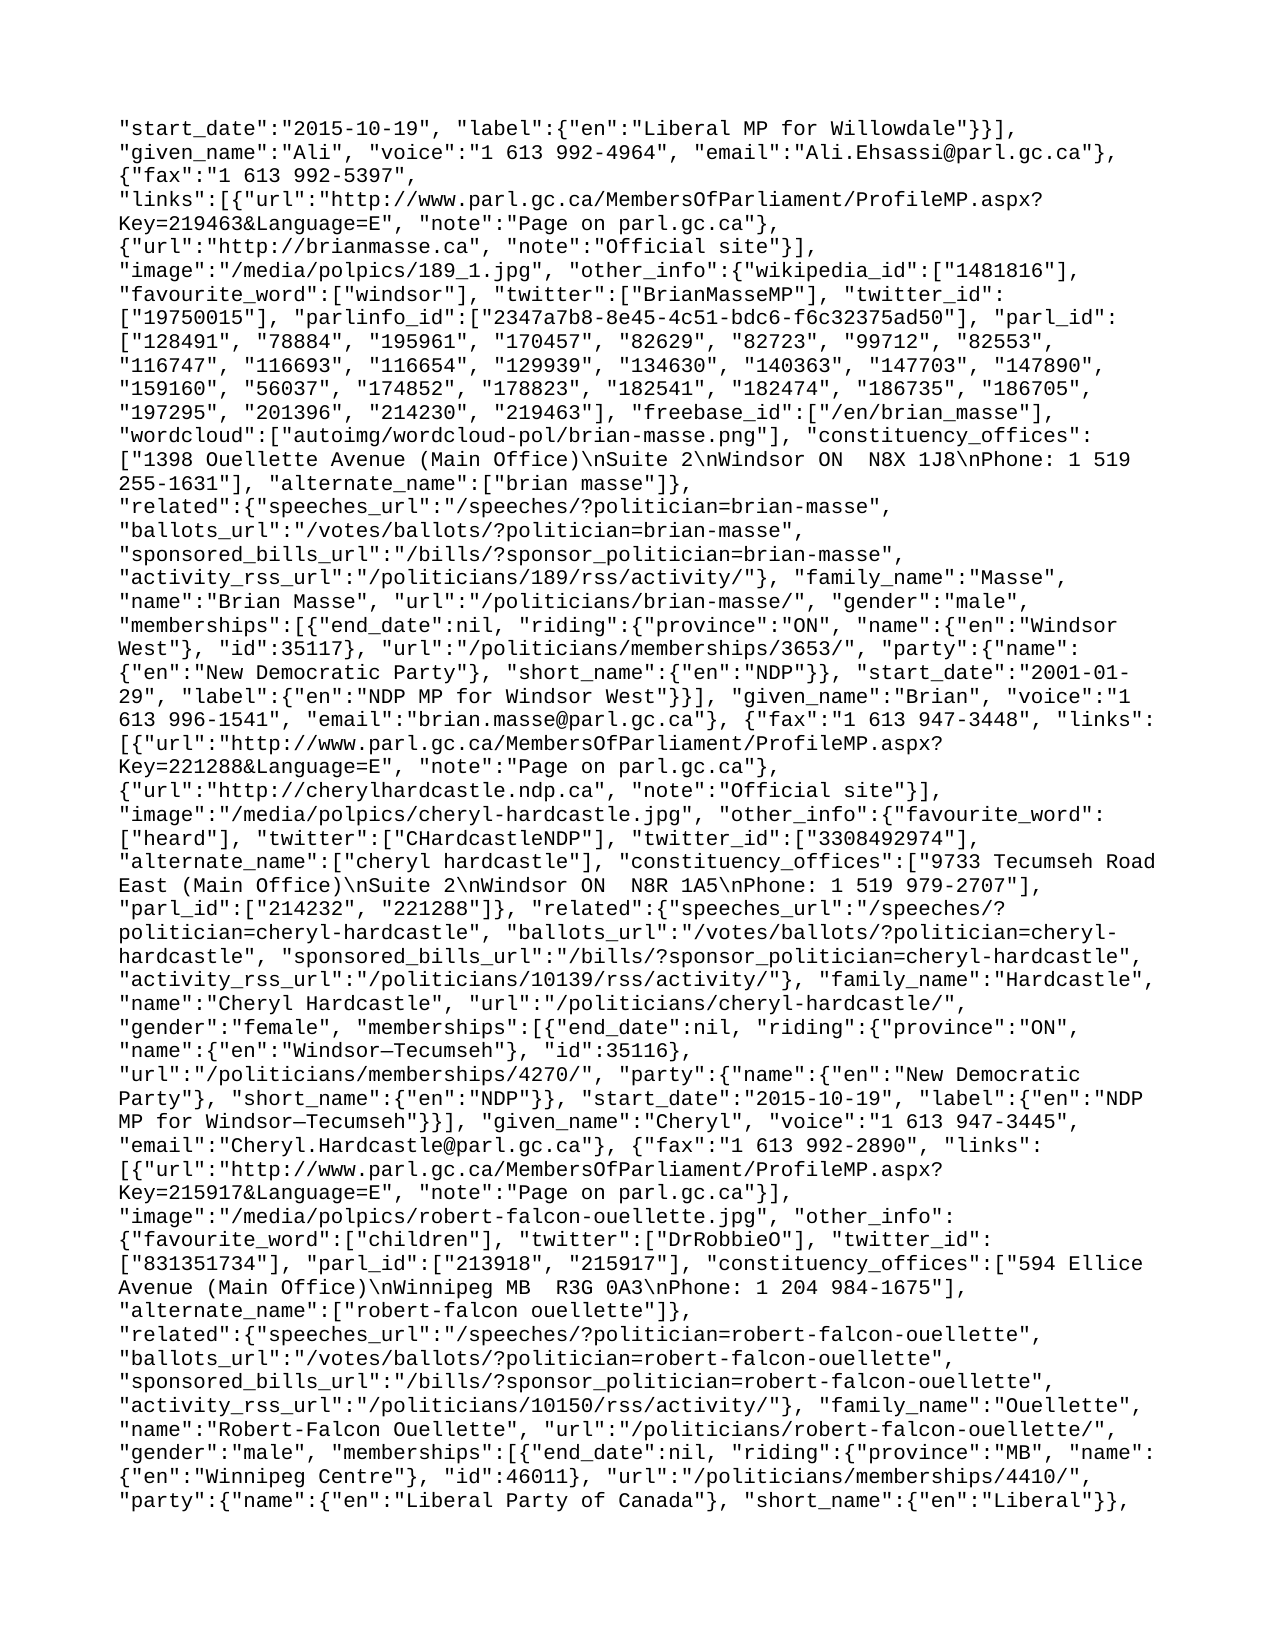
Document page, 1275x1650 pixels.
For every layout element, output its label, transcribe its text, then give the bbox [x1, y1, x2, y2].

text "start_date":"2015-10-19", "label":{"en":"Liberal MP for Willowdale"}}], "given_name":"Ali", "voice":"1 613 992-4964", "email":"Ali.Ehsassi@parl.gc.ca"}, {"fax":"1 613 992-5397", "links":[{"url":"http://www.parl.gc.ca/MembersOfParliament/ProfileMP.aspx?Key=219463&Language=E", "note":"Page on parl.gc.ca"}, {"url":"http://brianmasse.ca", "note":"Official site"}], "image":"/media/polpics/189_1.jpg", "other_info":{"wikipedia_id":["1481816"], "favourite_word":["windsor"], "twitter":["BrianMasseMP"], "twitter_id":["19750015"], "parlinfo_id":["2347a7b8-8e45-4c51-bdc6-f6c32375ad50"], "parl_id":["128491", "78884", "195961", "170457", "82629", "82723", "99712", "82553", "116747", "116693", "116654", "129939", "134630", "140363", "147703", "147890", "159160", "56037", "174852", "178823", "182541", "182474", "186735", "186705", "197295", "201396", "214230", "219463"], "freebase_id":["/en/brian_masse"], "wordcloud":["autoimg/wordcloud-pol/brian-masse.png"], "constituency_offices":["1398 Ouellette Avenue (Main Office)\nSuite 2\nWindsor ON N8X 1J8\nPhone: 1 519 255-1631"], "alternate_name":["brian masse"]}, "related":{"speeches_url":"/speeches/?politician=brian-masse", "ballots_url":"/votes/ballots/?politician=brian-masse", "sponsored_bills_url":"/bills/?sponsor_politician=brian-masse", "activity_rss_url":"/politicians/189/rss/activity/"}, "family_name":"Masse", "name":"Brian Masse", "url":"/politicians/brian-masse/", "gender":"male", "memberships":[{"end_date":nil, "riding":{"province":"ON", "name":{"en":"Windsor West"}, "id":35117}, "url":"/politicians/memberships/3653/", "party":{"name":{"en":"New Democratic Party"}, "short_name":{"en":"NDP"}}, "start_date":"2001-01-29", "label":{"en":"NDP MP for Windsor West"}}], "given_name":"Brian", "voice":"1 613 996-1541", "email":"brian.masse@parl.gc.ca"}, {"fax":"1 613 947-3448", "links":[{"url":"http://www.parl.gc.ca/MembersOfParliament/ProfileMP.aspx?Key=221288&Language=E", "note":"Page on parl.gc.ca"}, {"url":"http://cherylhardcastle.ndp.ca", "note":"Official site"}], "image":"/media/polpics/cheryl-hardcastle.jpg", "other_info":{"favourite_word":["heard"], "twitter":["CHardcastleNDP"], "twitter_id":["3308492974"], "alternate_name":["cheryl hardcastle"], "constituency_offices":["9733 Tecumseh Road East (Main Office)\nSuite 2\nWindsor ON N8R 1A5\nPhone: 1 519 979-2707"], "parl_id":["214232", "221288"]}, "related":{"speeches_url":"/speeches/?politician=cheryl-hardcastle", "ballots_url":"/votes/ballots/?politician=cheryl-hardcastle", "sponsored_bills_url":"/bills/?sponsor_politician=cheryl-hardcastle", "activity_rss_url":"/politicians/10139/rss/activity/"}, "family_name":"Hardcastle", "name":"Cheryl Hardcastle", "url":"/politicians/cheryl-hardcastle/", "gender":"female", "memberships":[{"end_date":nil, "riding":{"province":"ON", "name":{"en":"Windsor—Tecumseh"}, "id":35116}, "url":"/politicians/memberships/4270/", "party":{"name":{"en":"New Democratic Party"}, "short_name":{"en":"NDP"}}, "start_date":"2015-10-19", "label":{"en":"NDP MP for Windsor—Tecumseh"}}], "given_name":"Cheryl", "voice":"1 613 947-3445", "email":"Cheryl.Hardcastle@parl.gc.ca"}, {"fax":"1 613 992-2890", "links":[{"url":"http://www.parl.gc.ca/MembersOfParliament/ProfileMP.aspx?Key=215917&Language=E", "note":"Page on parl.gc.ca"}], "image":"/media/polpics/robert-falcon-ouellette.jpg", "other_info":{"favourite_word":["children"], "twitter":["DrRobbieO"], "twitter_id":["831351734"], "parl_id":["213918", "215917"], "constituency_offices":["594 Ellice Avenue (Main Office)\nWinnipeg MB R3G 0A3\nPhone: 1 204 984-1675"], "alternate_name":["robert-falcon ouellette"]}, "related":{"speeches_url":"/speeches/?politician=robert-falcon-ouellette", "ballots_url":"/votes/ballots/?politician=robert-falcon-ouellette", "sponsored_bills_url":"/bills/?sponsor_politician=robert-falcon-ouellette", "activity_rss_url":"/politicians/10150/rss/activity/"}, "family_name":"Ouellette", "name":"Robert-Falcon Ouellette", "url":"/politicians/robert-falcon-ouellette/", "gender":"male", "memberships":[{"end_date":nil, "riding":{"province":"MB", "name":{"en":"Winnipeg Centre"}, "id":46011}, "url":"/politicians/memberships/4410/", "party":{"name":{"en":"Liberal Party of Canada"}, "short_name":{"en":"Liberal"}}, [118, 118, 1157, 1513]
